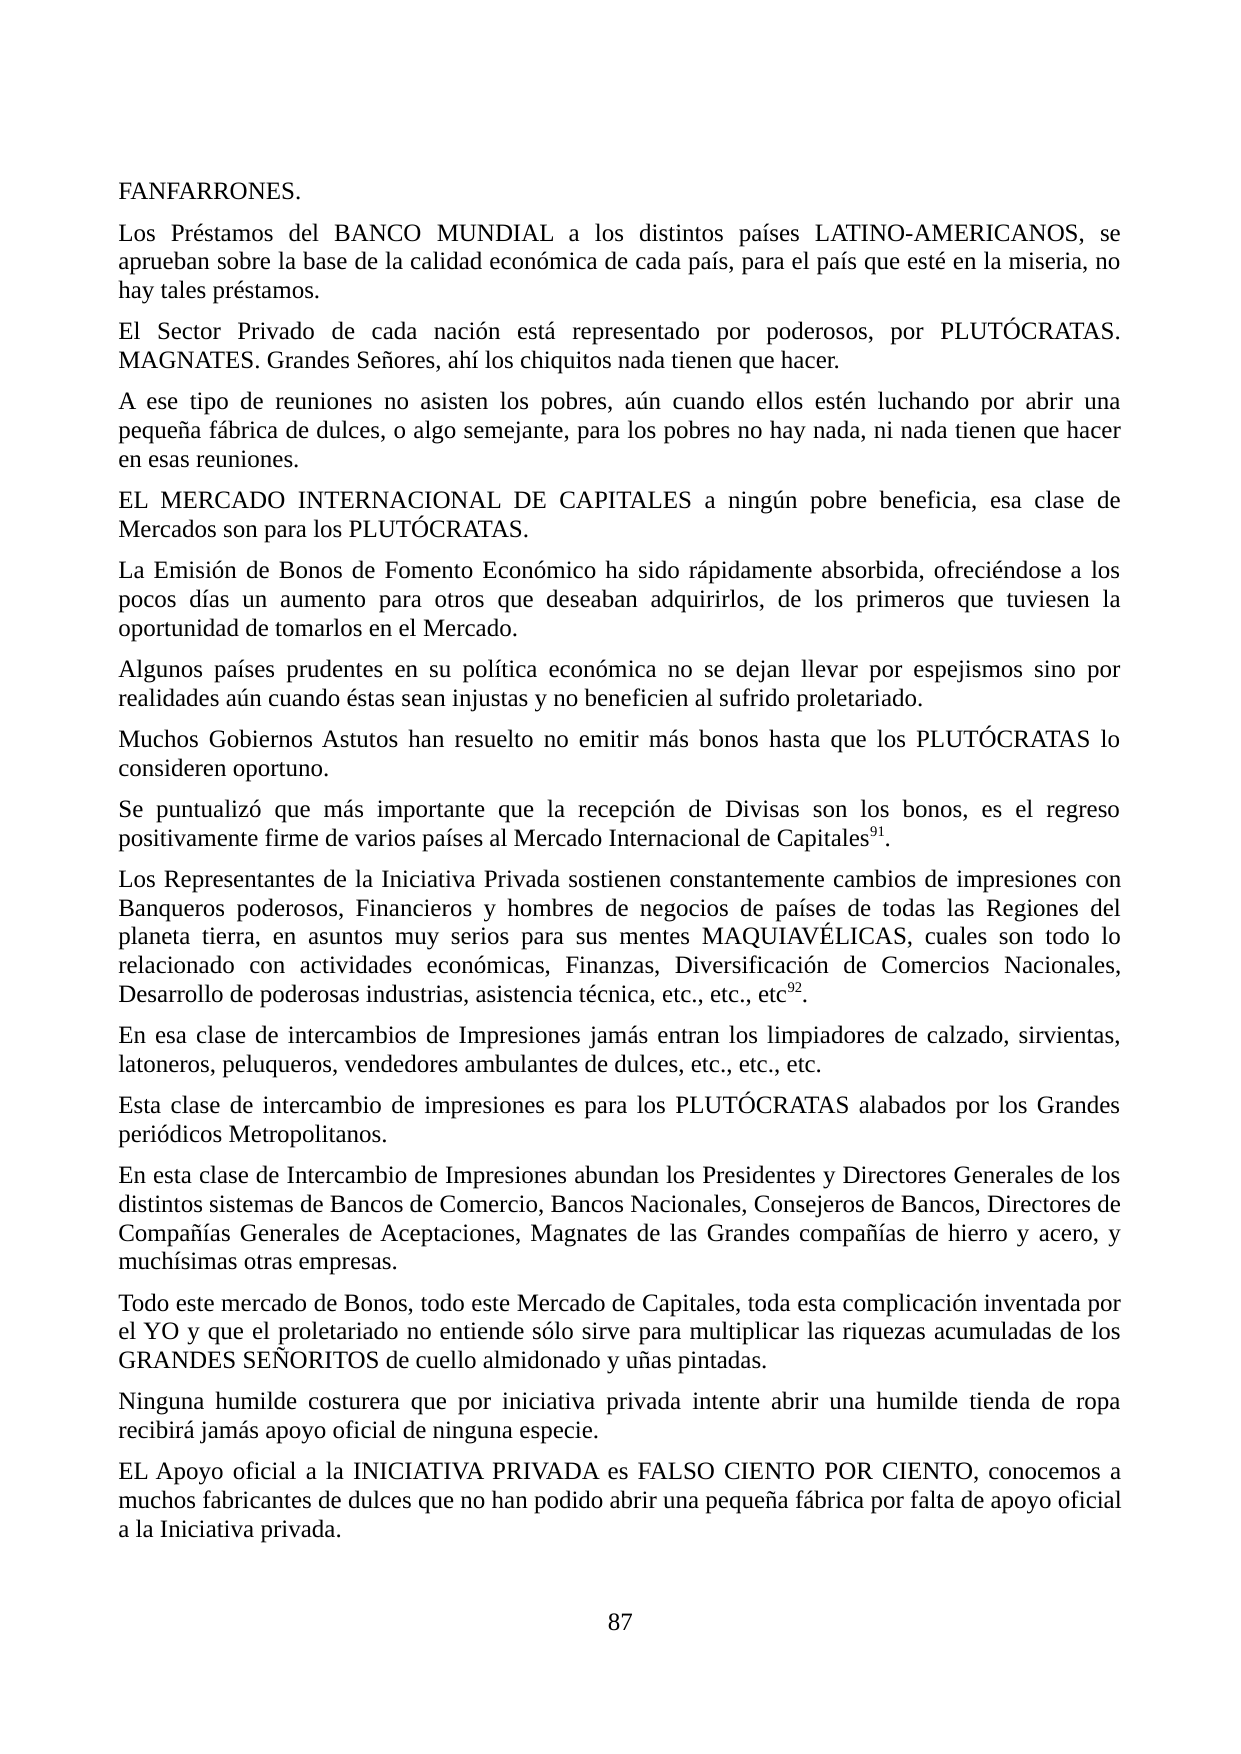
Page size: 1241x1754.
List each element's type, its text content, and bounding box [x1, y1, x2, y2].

text EL MERCADO INTERNACIONAL DE CAPITALES a ningún pobre beneficia, esa clase de Mercados son para los PLUTÓCRATAS. [118, 485, 1122, 543]
text El Sector Privado de cada nación está representado por poderosos, por PLUTÓCRATAS. MAGNATES. Grandes Señores, ahí los chiquitos nada tienen que hacer. [118, 316, 1122, 374]
text A ese tipo de reuniones no asisten los pobres, aún cuando ellos estén luchando por abrir una pequeña fábrica de dulces, o algo semejante, para los pobres no hay nada, ni nada tienen que hacer en esas reuniones. [118, 386, 1122, 473]
text Algunos países prudentes en su política económica no se dejan llevar por espejismos sino por realidades aún cuando éstas sean injustas y no beneficien al sufrido proletariado. [118, 654, 1122, 711]
text Se puntualizó que más importante que la recepción de Divisas son los bonos, es el regreso positivamente firme de varios países al Mercado Internacional de Capitales. [118, 794, 1122, 851]
text Los Préstamos del BANCO MUNDIAL a los distintos países LATINO-AMERICANOS, se aprueban sobre la base de la calidad económica de cada país, para el país que esté en la miseria, no hay tales préstamos. [118, 218, 1122, 304]
text En esa clase de intercambios de Impresiones jamás entran los limpiadores de calzado, sirvientas, latoneros, peluqueros, vendedores ambulantes de dulces, etc., etc., etc. [118, 1020, 1122, 1078]
text Los Representantes de la Iniciativa Privada sostienen constantemente cambios de impresiones con Banqueros poderosos, Financieros y hombres de negocios de países de todas las Regiones del planeta tierra, en asuntos muy serios para sus mentes MAQUIAVÉLICAS, cuales son todo lo relacionado con actividades económicas, Finanzas, Diversificación de Comercios Nacionales, Desarrollo de poderosas industrias, asistencia técnica, etc., etc., etc. [118, 864, 1122, 1008]
text En esta clase de Intercambio de Impresiones abundan los Presidentes y Directores Generales de los distintos sistemas de Bancos de Comercio, Bancos Nacionales, Consejeros de Bancos, Directores de Compañías Generales de Aceptaciones, Magnates de las Grandes compañías de hierro y acero, y muchísimas otras empresas. [118, 1160, 1122, 1275]
text La Emisión de Bonos de Fomento Económico ha sido rápidamente absorbida, ofreciéndose a los pocos días un aumento para otros que deseaban adquirirlos, de los primeros que tuviesen la oportunidad de tomarlos en el Mercado. [118, 555, 1122, 641]
text FANFARRONES. [118, 176, 1122, 205]
text Todo este mercado de Bonos, todo este Mercado de Capitales, toda esta complicación inventada por el YO y que el proletariado no entiende sólo sirve para multiplicar las riquezas acumuladas de los GRANDES SEÑORITOS de cuello almidonado y uñas pintadas. [118, 1288, 1122, 1374]
text Esta clase de intercambio de impresiones es para los PLUTÓCRATAS alabados por los Grandes periódicos Metropolitanos. [118, 1090, 1122, 1148]
text EL Apoyo oficial a la INICIATIVA PRIVADA es FALSO CIENTO POR CIENTO, conocemos a muchos fabricantes de dulces que no han podido abrir una pequeña fábrica por falta de apoyo oficial a la Iniciativa privada. [118, 1456, 1122, 1543]
text Ninguna humilde costurera que por iniciativa privada intente abrir una humilde tienda de ropa recibirá jamás apoyo oficial de ninguna especie. [118, 1386, 1122, 1444]
text Muchos Gobiernos Astutos han resuelto no emitir más bonos hasta que los PLUTÓCRATAS lo consideren oportuno. [118, 724, 1122, 781]
